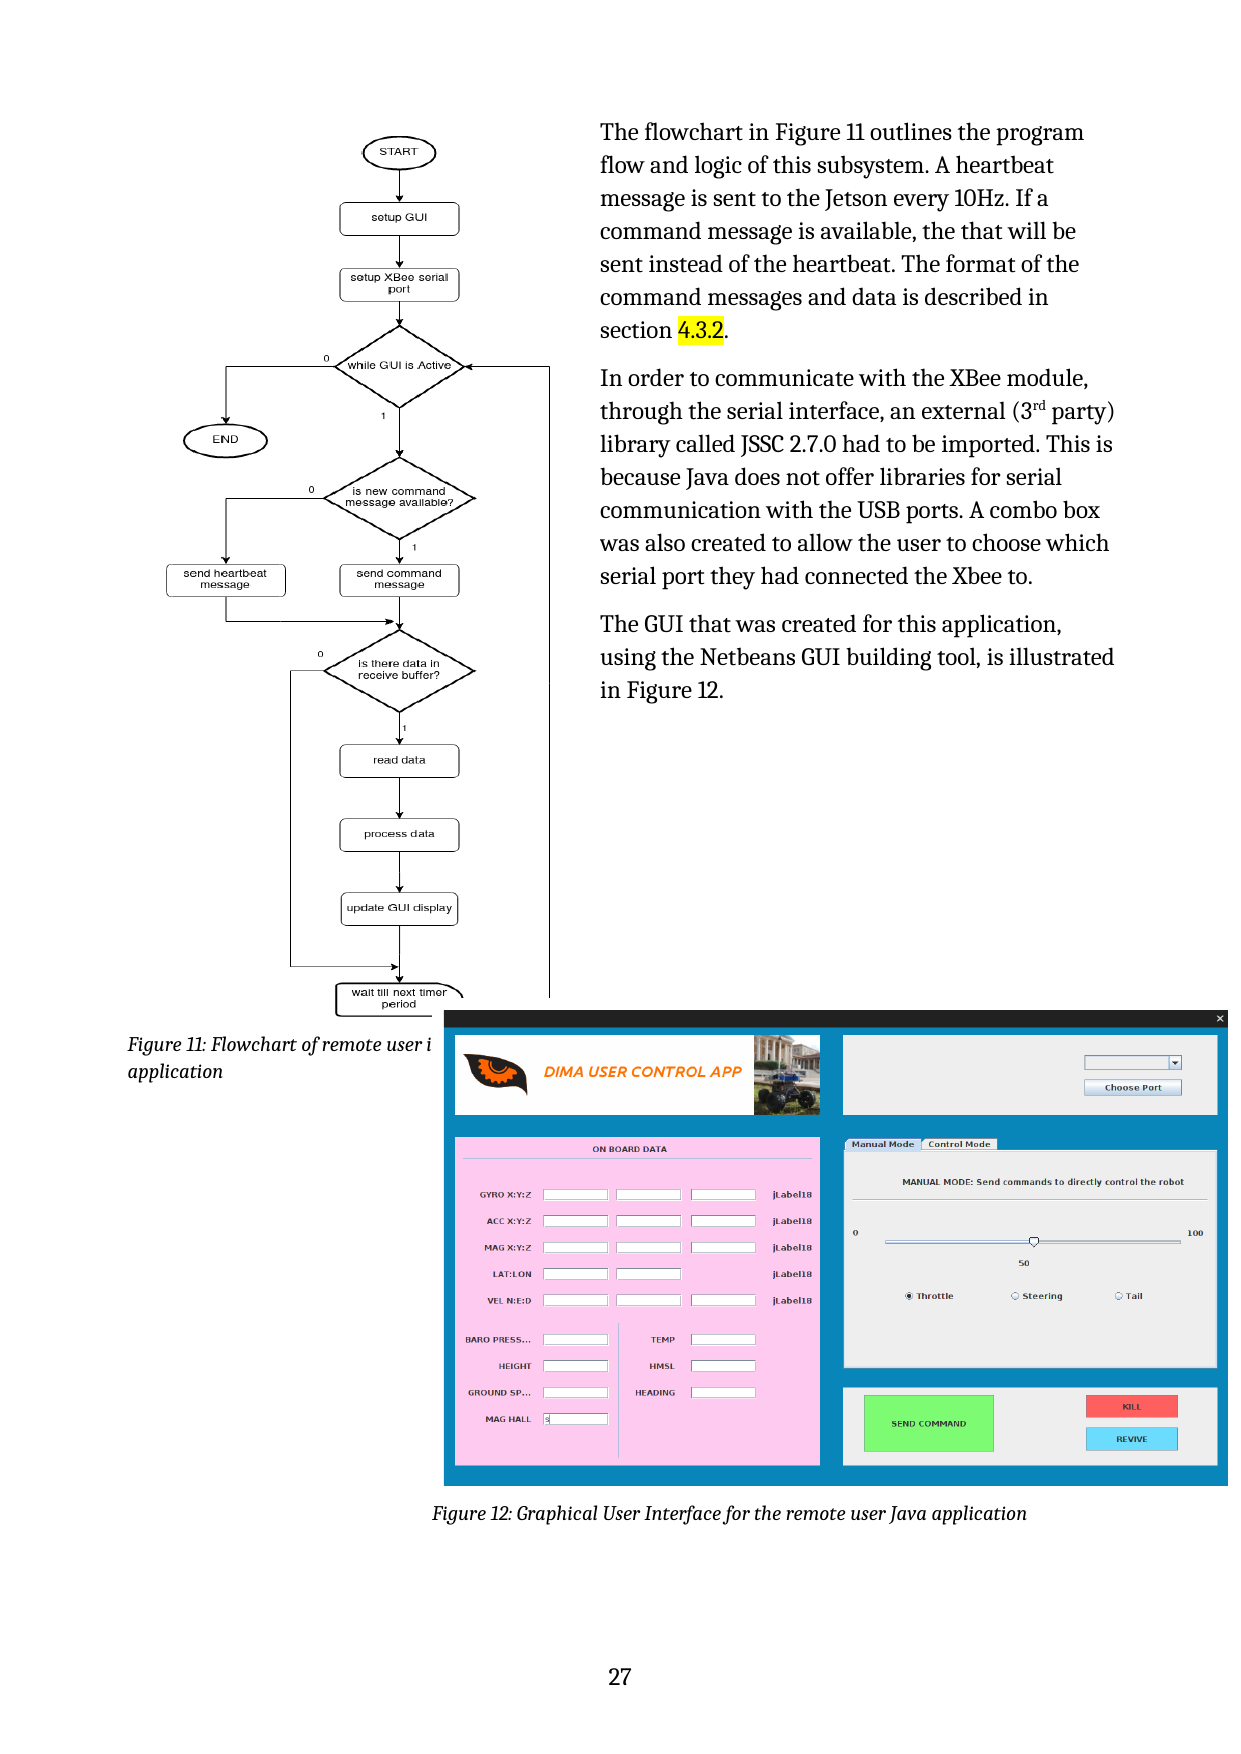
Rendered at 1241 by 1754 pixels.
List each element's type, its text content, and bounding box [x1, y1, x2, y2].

picture [443, 1010, 1228, 1027]
picture [844, 1388, 1217, 1465]
text The GUI that was created for this application, using the Netbeans GUI building tool, is illustrated in Figure 12. [600, 609, 1122, 704]
text In order to communicate with the XBee module, through the serial interface, an external (3rd party) library called JSSC 2.7.0 had to be imported. This is because Java does not offer libraries for serial communication with the USB ports. A combo box was also created to allow the user to choose which serial port they had connected the Xbee to. [600, 364, 1122, 591]
picture [844, 1139, 1217, 1368]
picture [844, 1036, 1217, 1114]
picture [456, 1036, 819, 1114]
text Figure 12: Graphical User Interface for the remote user Java application [432, 1498, 1240, 1526]
picture [456, 1138, 819, 1465]
text The flowchart in Figure 11 outlines the program flow and logic of this subsystem. A heartbeat message is sent to the Jetson every 10Hz. If a command message is available, the that will be sent instead of the heartbeat. The format of the command messages and data is described in section 4.3.2. [118, 116, 1122, 345]
picture [166, 136, 559, 1017]
text Figure 11: Flowchart of remote user interface application [127, 1029, 600, 1084]
